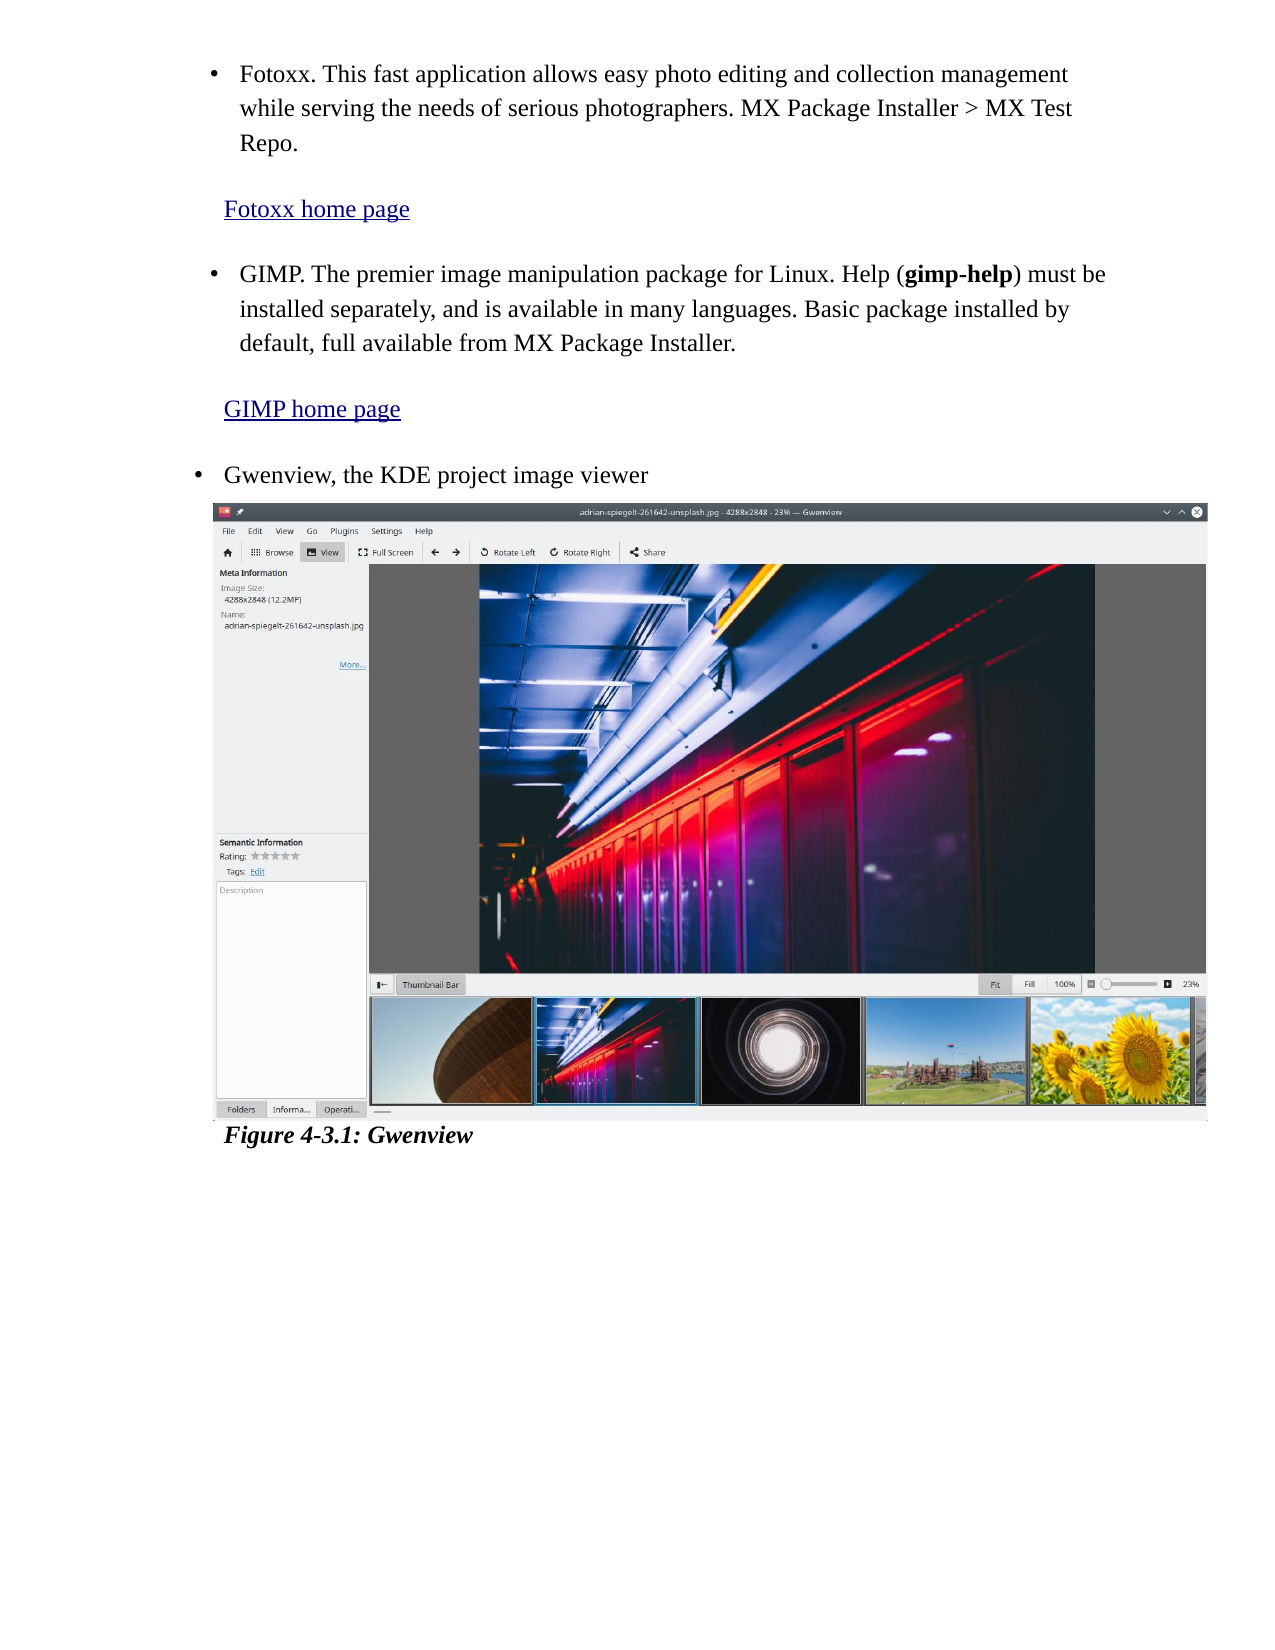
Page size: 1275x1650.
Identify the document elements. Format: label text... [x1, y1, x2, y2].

list Figure 4-3.1: Gwenview [194, 1121, 1125, 1149]
list GIMP home page [194, 394, 1125, 423]
list Gwenview, the KDE project image viewer [194, 460, 1125, 489]
list Fotoxx home page [194, 194, 1125, 222]
list GIMP. The premier image manipulation package for Linux. Help (gimp-help) must be installed separately, and is available in many languages. Basic package installed by default, full available from MX Package Installer. [210, 259, 1109, 357]
picture [213, 503, 1208, 1121]
list Fotoxx. This fast application allows easy photo editing and collection management while serving the needs of serious photographers. MX Package Installer > MX Test Repo. [210, 59, 1109, 157]
